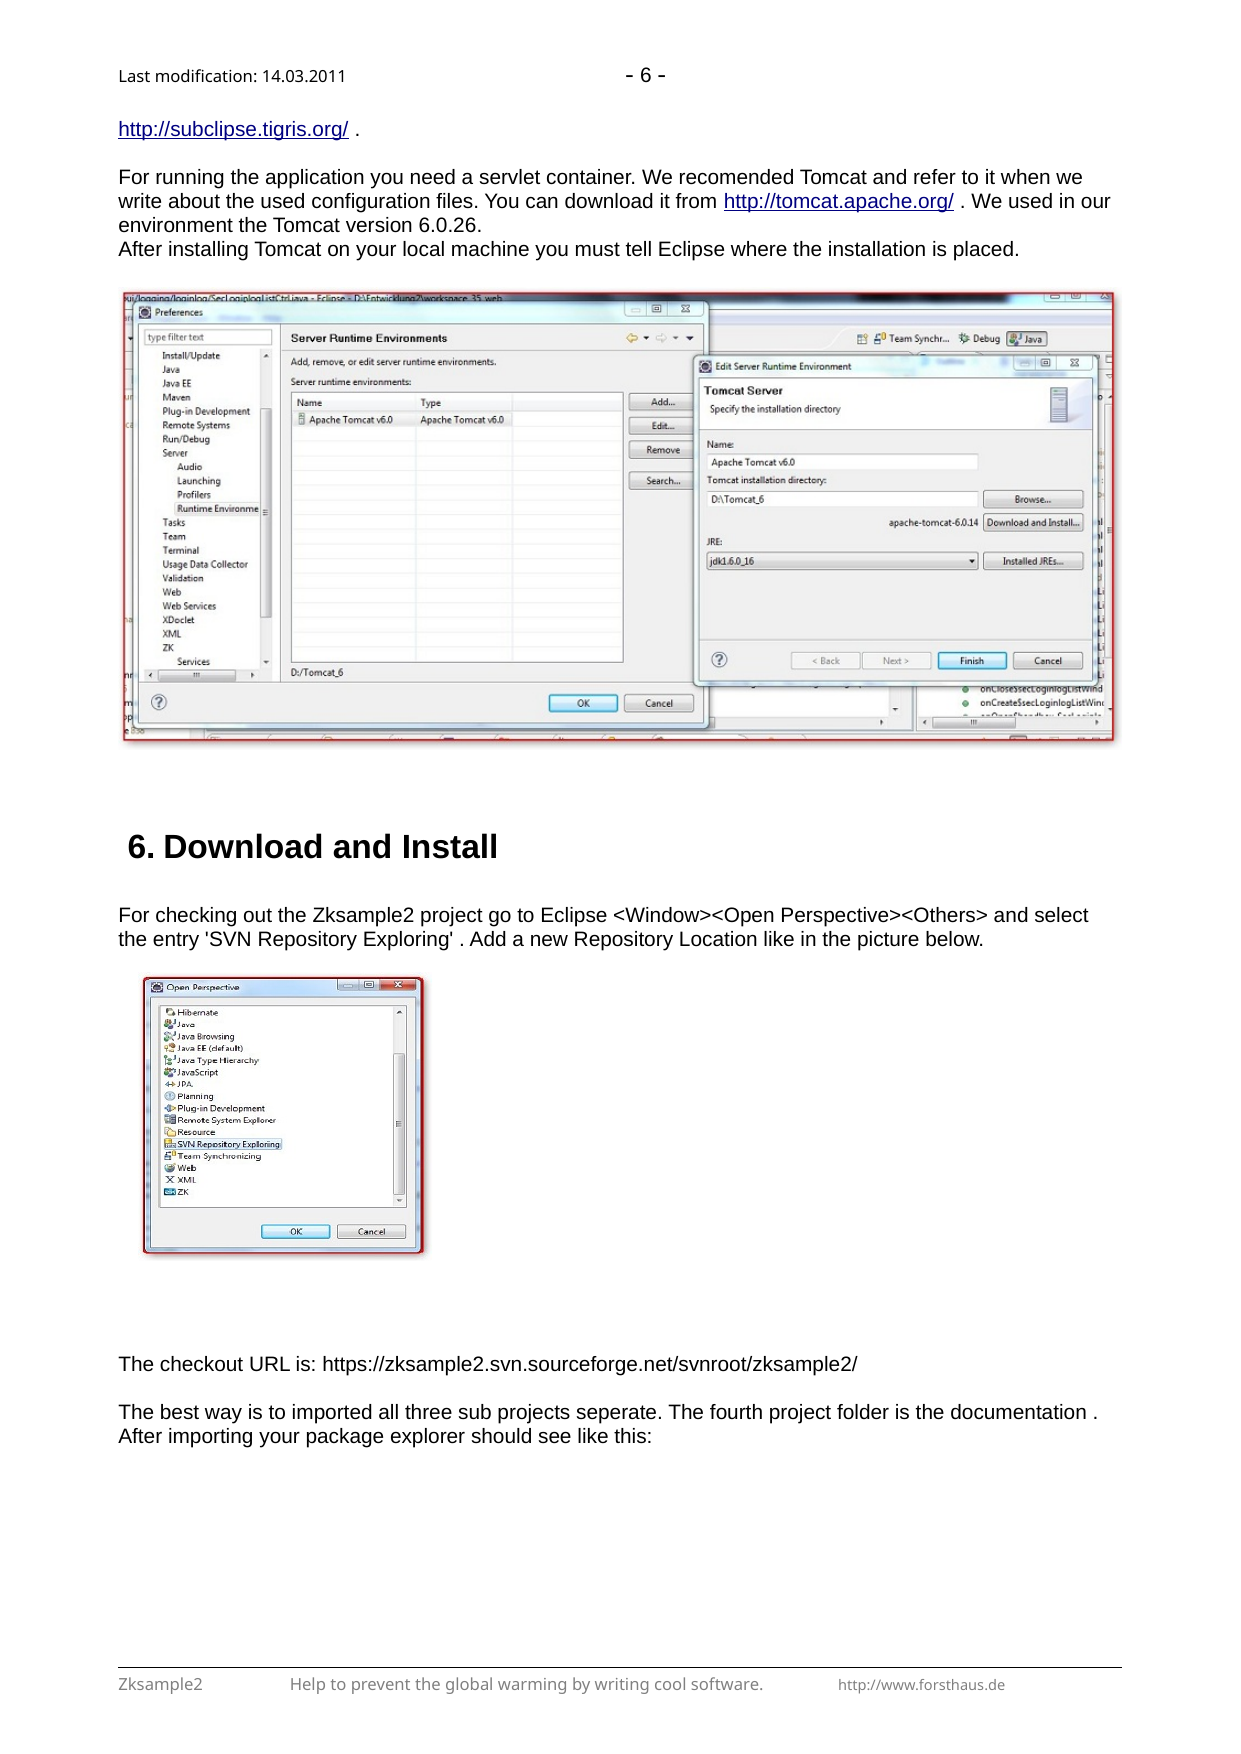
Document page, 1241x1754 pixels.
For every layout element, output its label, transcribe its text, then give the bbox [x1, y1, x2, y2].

text After installing Tomcat on your local machine you must tell Eclipse where the installation is placed. [118, 237, 1122, 261]
text For checking out the Zksample2 project go to Eclipse <Window><Open Perspective><Others> and select the entry 'SVN Repository Exploring' . Add a new Repository Location like in the picture below. [118, 902, 1122, 950]
text For running the application you need a servlet container. We recomended Tomcat and refer to it when we write about the used configuration files. You can download it from http://tomcat.apache.org/ . We used in our environment the Tomcat version 6.0.26. [118, 165, 1122, 237]
text http://subclipse.tigris.org/ . [118, 117, 1122, 141]
text The best way is to imported all three sub projects seperate. The fourth project folder is the documentation . After importing your package explorer should see like this: [118, 1400, 1122, 1448]
picture [138, 972, 433, 1261]
text The checkout URL is: https://zksample2.svn.sourceforge.net/svnroot/zksample2/ [118, 1352, 1122, 1376]
subtitle Download and Install [118, 827, 1122, 866]
picture [118, 287, 1123, 750]
